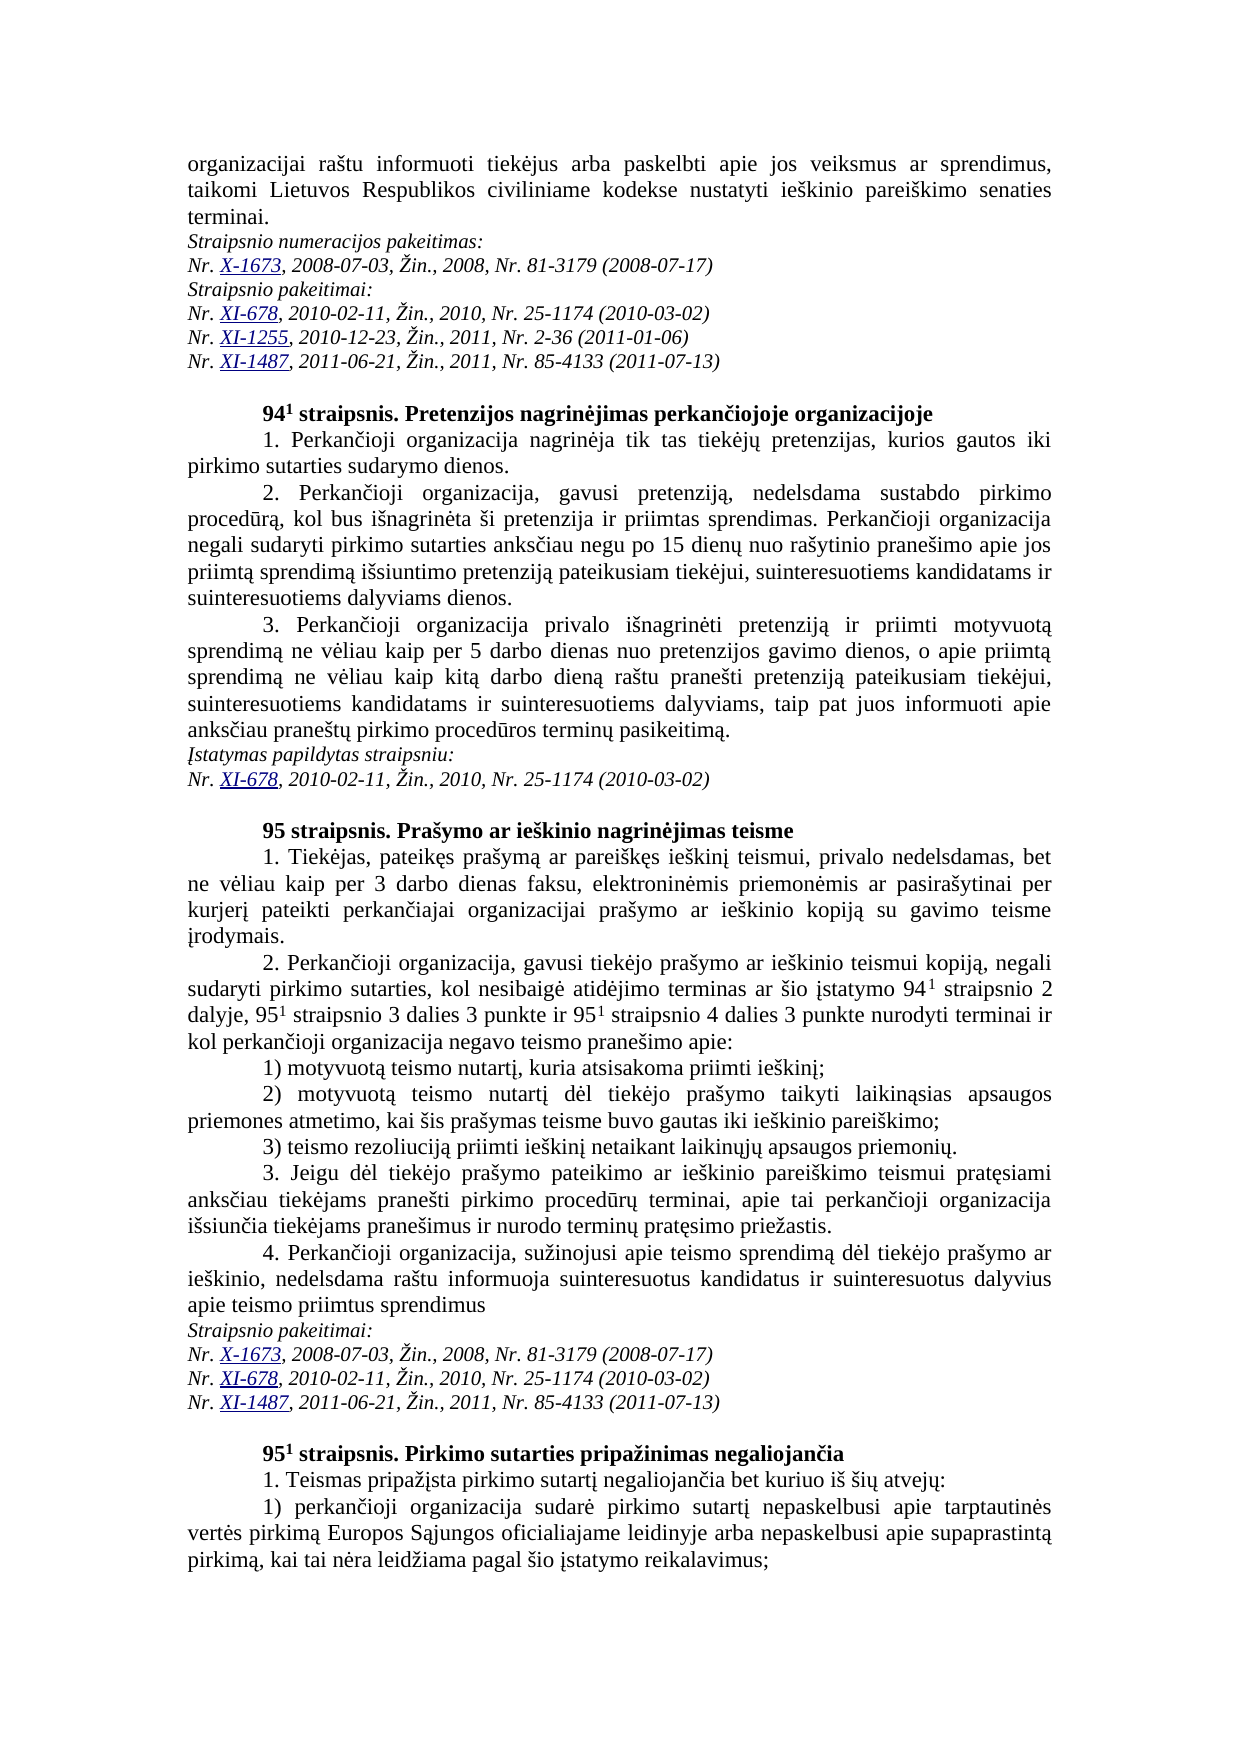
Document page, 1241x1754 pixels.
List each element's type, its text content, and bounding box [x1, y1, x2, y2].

text Nr. XI-1487, 2011-06-21, Žin., 2011, Nr. 85-4133 (2011-07-13) [187, 349, 1053, 373]
text Nr. XI-678, 2010-02-11, Žin., 2010, Nr. 25-1174 (2010-03-02) [187, 766, 1053, 791]
text Nr. XI-1487, 2011-06-21, Žin., 2011, Nr. 85-4133 (2011-07-13) [187, 1390, 1053, 1414]
text Nr. X-1673, 2008-07-03, Žin., 2008, Nr. 81-3179 (2008-07-17) [187, 253, 1053, 277]
list 1. Teismas pripažįsta pirkimo sutartį negaliojančia bet kuriuo iš šių atvejų: [187, 1467, 1053, 1493]
text 2. Perkančioji organizacija, gavusi tiekėjo prašymo ar ieškinio teismui kopiją, negali sudaryti pirkimo sutarties, kol nesibaigė atidėjimo terminas ar šio įstatymo 941 straipsnio 2 dalyje, 951 straipsnio 3 dalies 3 punkte ir 951 straipsnio 4 dalies 3 punkte nurodyti terminai ir kol perkančioji organizacija negavo teismo pranešimo apie: [187, 949, 1053, 1054]
text Straipsnio pakeitimai: [187, 277, 1053, 301]
text 3. Jeigu dėl tiekėjo prašymo pateikimo ar ieškinio pareiškimo teismui pratęsiami anksčiau tiekėjams pranešti pirkimo procedūrų terminai, apie tai perkančioji organizacija išsiunčia tiekėjams pranešimus ir nurodo terminų pratęsimo priežastis. [187, 1159, 1053, 1238]
text 951 straipsnis. Pirkimo sutarties pripažinimas negaliojančia [187, 1440, 1053, 1467]
text Nr. XI-678, 2010-02-11, Žin., 2010, Nr. 25-1174 (2010-03-02) [187, 301, 1053, 325]
text Įstatymas papildytas straipsniu: [187, 742, 1053, 766]
text 95 straipsnis. Prašymo ar ieškinio nagrinėjimas teisme [187, 817, 1053, 843]
text 4. Perkančioji organizacija, sužinojusi apie teismo sprendimą dėl tiekėjo prašymo ar ieškinio, nedelsdama raštu informuoja suinteresuotus kandidatus ir suinteresuotus dalyvius apie teismo priimtus sprendimus [187, 1238, 1053, 1318]
text 1) motyvuotą teismo nutartį, kuria atsisakoma priimti ieškinį; [187, 1054, 1053, 1080]
text 1. Tiekėjas, pateikęs prašymą ar pareiškęs ieškinį teismui, privalo nedelsdamas, bet ne vėliau kaip per 3 darbo dienas faksu, elektroninėmis priemonėmis ar pasirašytinai per kurjerį pateikti perkančiajai organizacijai prašymo ar ieškinio kopiją su gavimo teisme įrodymais. [187, 843, 1053, 949]
list 941 straipsnis. Pretenzijos nagrinėjimas perkančiojoje organizacijoje [187, 400, 1053, 426]
list 1) perkančioji organizacija sudarė pirkimo sutartį nepaskelbusi apie tarptautinės vertės pirkimą Europos Sąjungos oficialiajame leidinyje arba nepaskelbusi apie supaprastintą pirkimą, kai tai nėra leidžiama pagal šio įstatymo reikalavimus; [187, 1493, 1053, 1572]
text 3. Perkančioji organizacija privalo išnagrinėti pretenziją ir priimti motyvuotą sprendimą ne vėliau kaip per 5 darbo dienas nuo pretenzijos gavimo dienos, o apie priimtą sprendimą ne vėliau kaip kitą darbo dieną raštu pranešti pretenziją pateikusiam tiekėjui, suinteresuotiems kandidatams ir suinteresuotiems dalyviams, taip pat juos informuoti apie anksčiau praneštų pirkimo procedūros terminų pasikeitimą. [187, 611, 1053, 742]
text Nr. XI-678, 2010-02-11, Žin., 2010, Nr. 25-1174 (2010-03-02) [187, 1366, 1053, 1390]
text organizacijai raštu informuoti tiekėjus arba paskelbti apie jos veiksmus ar sprendimus, taikomi Lietuvos Respublikos civiliniame kodekse nustatyti ieškinio pareiškimo senaties terminai. [187, 150, 1053, 229]
text 2) motyvuotą teismo nutartį dėl tiekėjo prašymo taikyti laikinąsias apsaugos priemones atmetimo, kai šis prašymas teisme buvo gautas iki ieškinio pareiškimo; [187, 1080, 1053, 1133]
text Straipsnio pakeitimai: [187, 1318, 1053, 1342]
text Straipsnio numeracijos pakeitimas: [187, 229, 1053, 253]
text Nr. X-1673, 2008-07-03, Žin., 2008, Nr. 81-3179 (2008-07-17) [187, 1342, 1053, 1366]
text Nr. XI-1255, 2010-12-23, Žin., 2011, Nr. 2-36 (2011-01-06) [187, 325, 1053, 349]
text 2. Perkančioji organizacija, gavusi pretenziją, nedelsdama sustabdo pirkimo procedūrą, kol bus išnagrinėta ši pretenzija ir priimtas sprendimas. Perkančioji organizacija negali sudaryti pirkimo sutarties anksčiau negu po 15 dienų nuo rašytinio pranešimo apie jos priimtą sprendimą išsiuntimo pretenziją pateikusiam tiekėjui, suinteresuotiems kandidatams ir suinteresuotiems dalyviams dienos. [187, 479, 1053, 611]
text 3) teismo rezoliuciją priimti ieškinį netaikant laikinųjų apsaugos priemonių. [187, 1133, 1053, 1159]
text 1. Perkančioji organizacija nagrinėja tik tas tiekėjų pretenzijas, kurios gautos iki pirkimo sutarties sudarymo dienos. [187, 426, 1053, 479]
